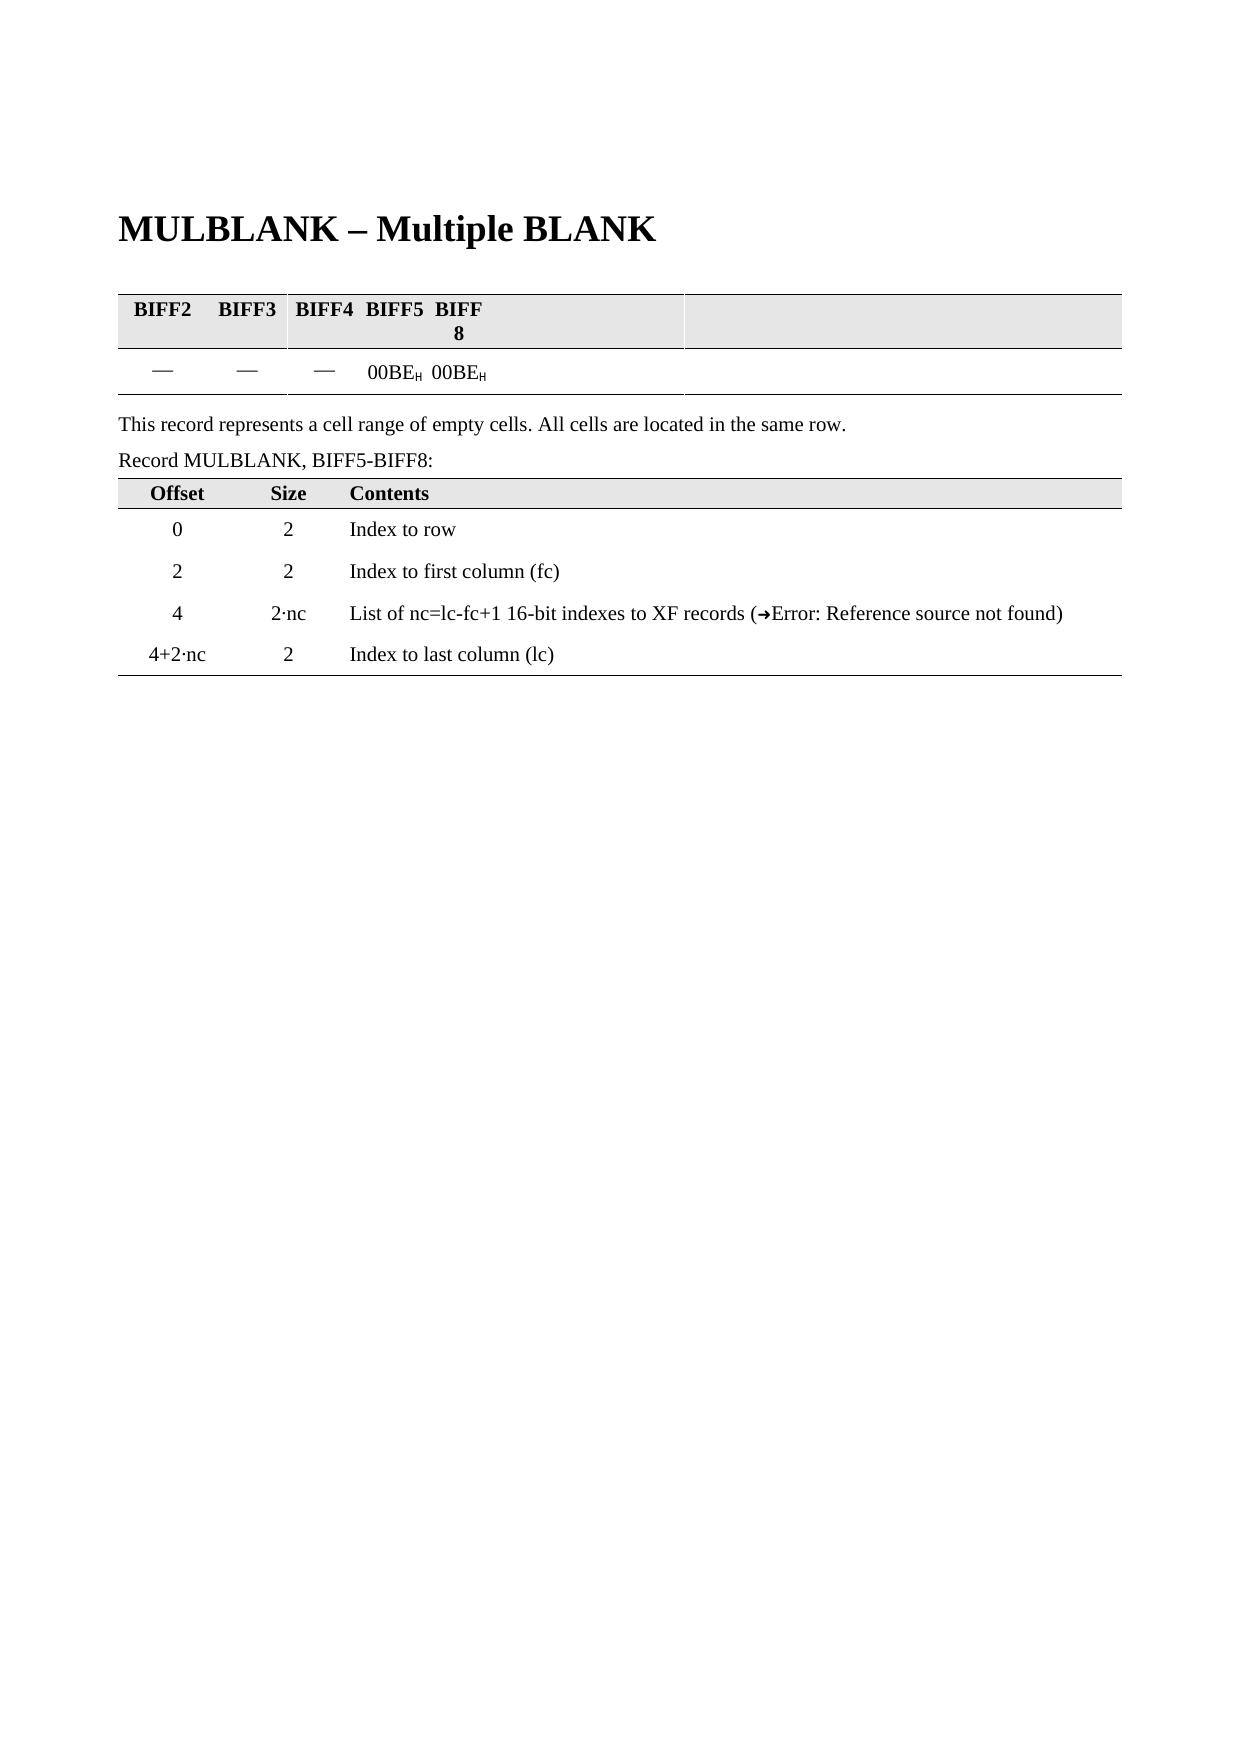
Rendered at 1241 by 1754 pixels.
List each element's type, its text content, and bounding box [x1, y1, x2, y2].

table_cell 0 [118, 509, 236, 550]
table_header Size [236, 479, 340, 508]
table_header BIFF3 [207, 295, 287, 348]
text This record represents a cell range of empty cells. All cells are located in the same row. [118, 412, 1122, 436]
table_header [596, 295, 642, 348]
table_cell [545, 349, 596, 394]
table_header [642, 295, 684, 348]
table_header BIFF8 [428, 295, 489, 348]
table_cell 2∙nc [236, 592, 340, 633]
table_header Offset [118, 479, 236, 508]
table_cell 2 [118, 550, 236, 592]
table_cell Index to row [340, 509, 1122, 550]
table_cell 2 [236, 509, 340, 550]
text Record MULBLANK, BIFF5-BIFF8: [118, 448, 1122, 472]
table_cell List of nc=lc-fc+1 16‑bit indexes to XF records (➜5.115) [340, 592, 1122, 633]
table_cell [596, 349, 642, 394]
table_cell 4+2∙nc [118, 634, 236, 675]
table_cell 2 [236, 634, 340, 675]
table_cell 00BEH [361, 349, 428, 394]
table_header BIFF2 [118, 295, 207, 348]
table_cell Index to last column (lc) [340, 634, 1122, 675]
table_header [545, 295, 596, 348]
table_cell — [118, 349, 207, 394]
table_cell 4 [118, 592, 236, 633]
table_cell — [207, 349, 287, 394]
table_header BIFF4 [288, 295, 361, 348]
table_header [489, 295, 545, 348]
table_cell 2 [236, 550, 340, 592]
table_header Contents [340, 479, 1122, 508]
table_cell — [288, 349, 361, 394]
table_header BIFF5 [361, 295, 428, 348]
subtitle MULBLANK – Multiple BLANK [118, 207, 1122, 250]
table_cell [685, 349, 1122, 394]
table_cell Index to first column (fc) [340, 550, 1122, 592]
table_cell 00BEH [428, 349, 489, 394]
table_cell [489, 349, 545, 394]
table_header [685, 295, 1122, 348]
table_cell [642, 349, 684, 394]
